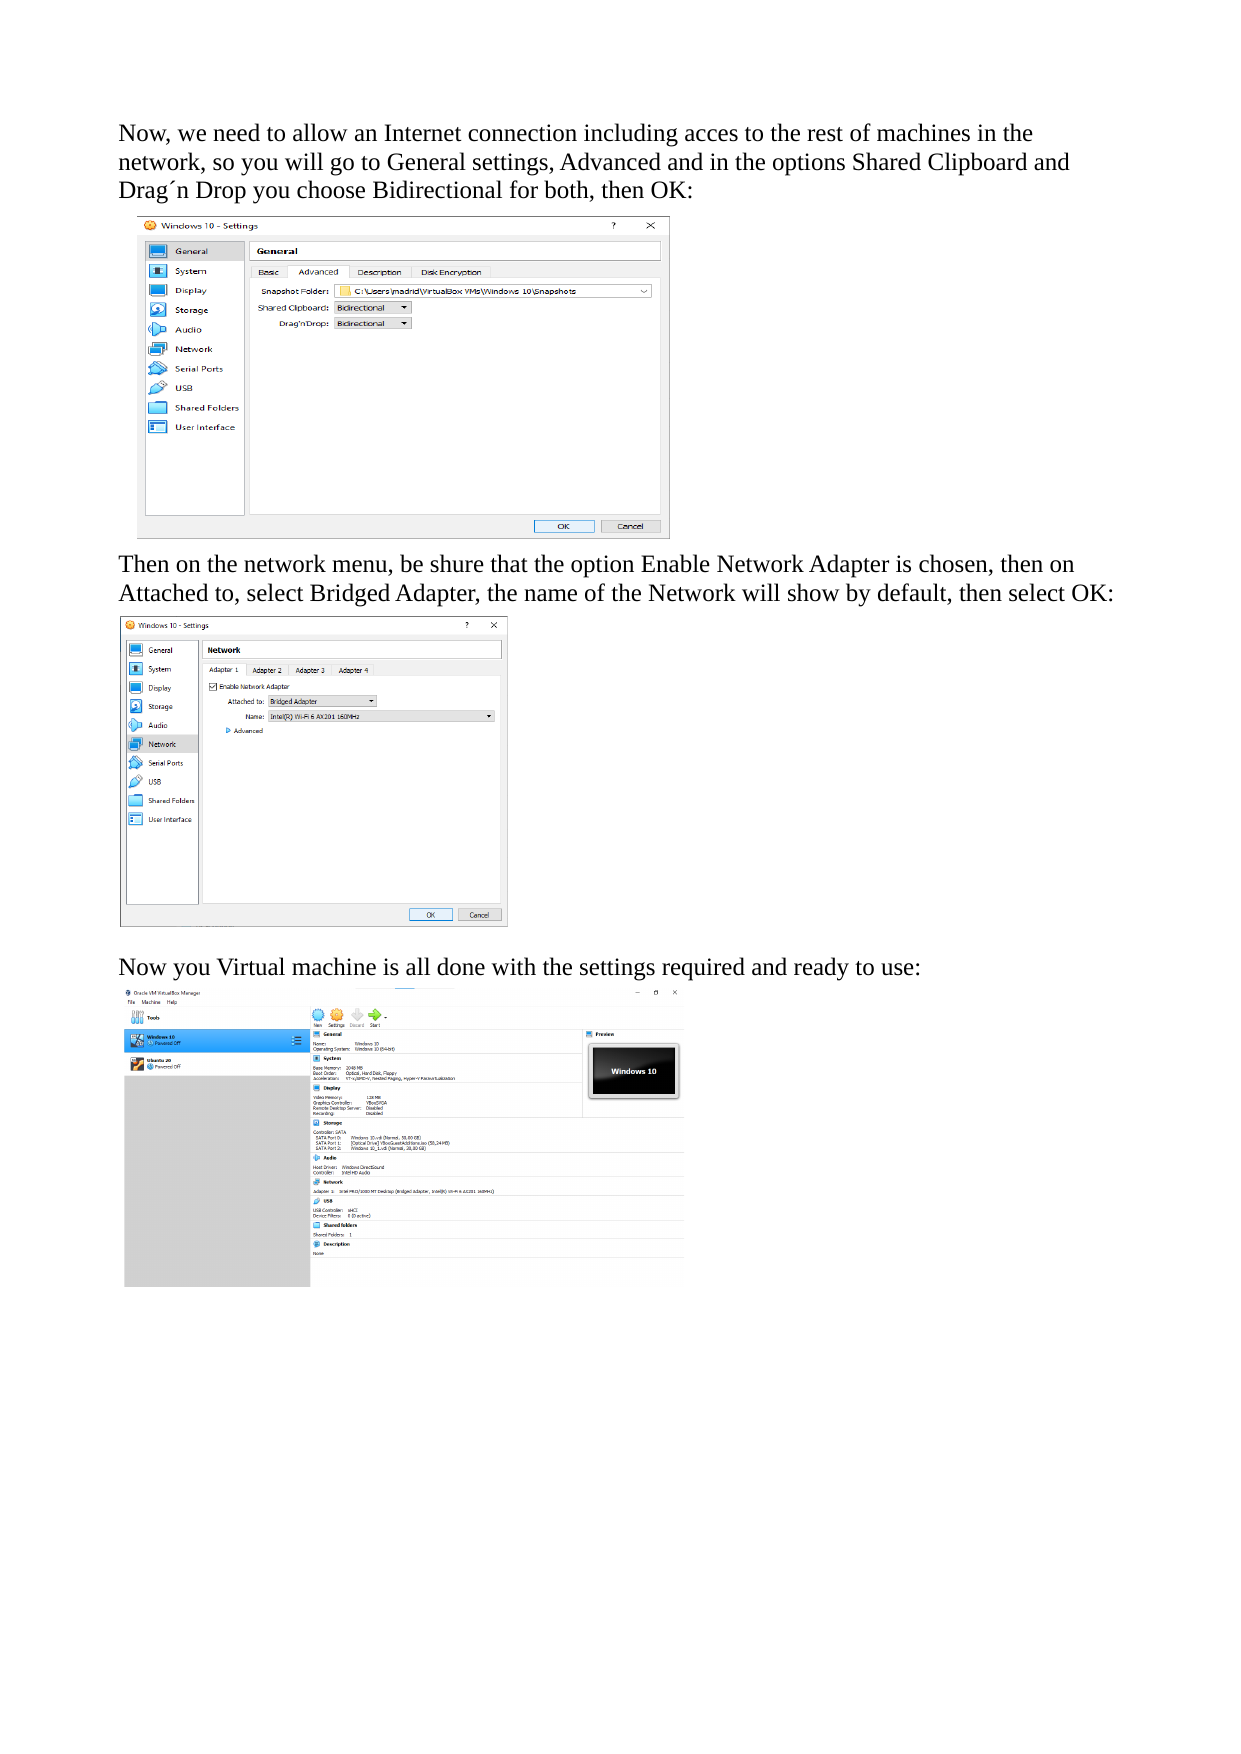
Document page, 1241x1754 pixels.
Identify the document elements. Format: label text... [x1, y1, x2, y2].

picture [137, 216, 670, 539]
text Then on the network menu, be shure that the option Enable Network Adapter is chosen, then on Attached to, select Bridged Adapter, the name of the Network will show by default, then select OK: [118, 549, 1122, 607]
picture [120, 616, 508, 927]
text Now, we need to allow an Internet connection including acces to the rest of machines in the network, so you will go to General settings, Advanced and in the options Shared Clipboard and Drag´n Drop you choose Bidirectional for both, then OK: [118, 118, 1122, 204]
picture [124, 988, 685, 1287]
text Now you Virtual machine is all done with the settings required and ready to use: [118, 952, 1122, 981]
